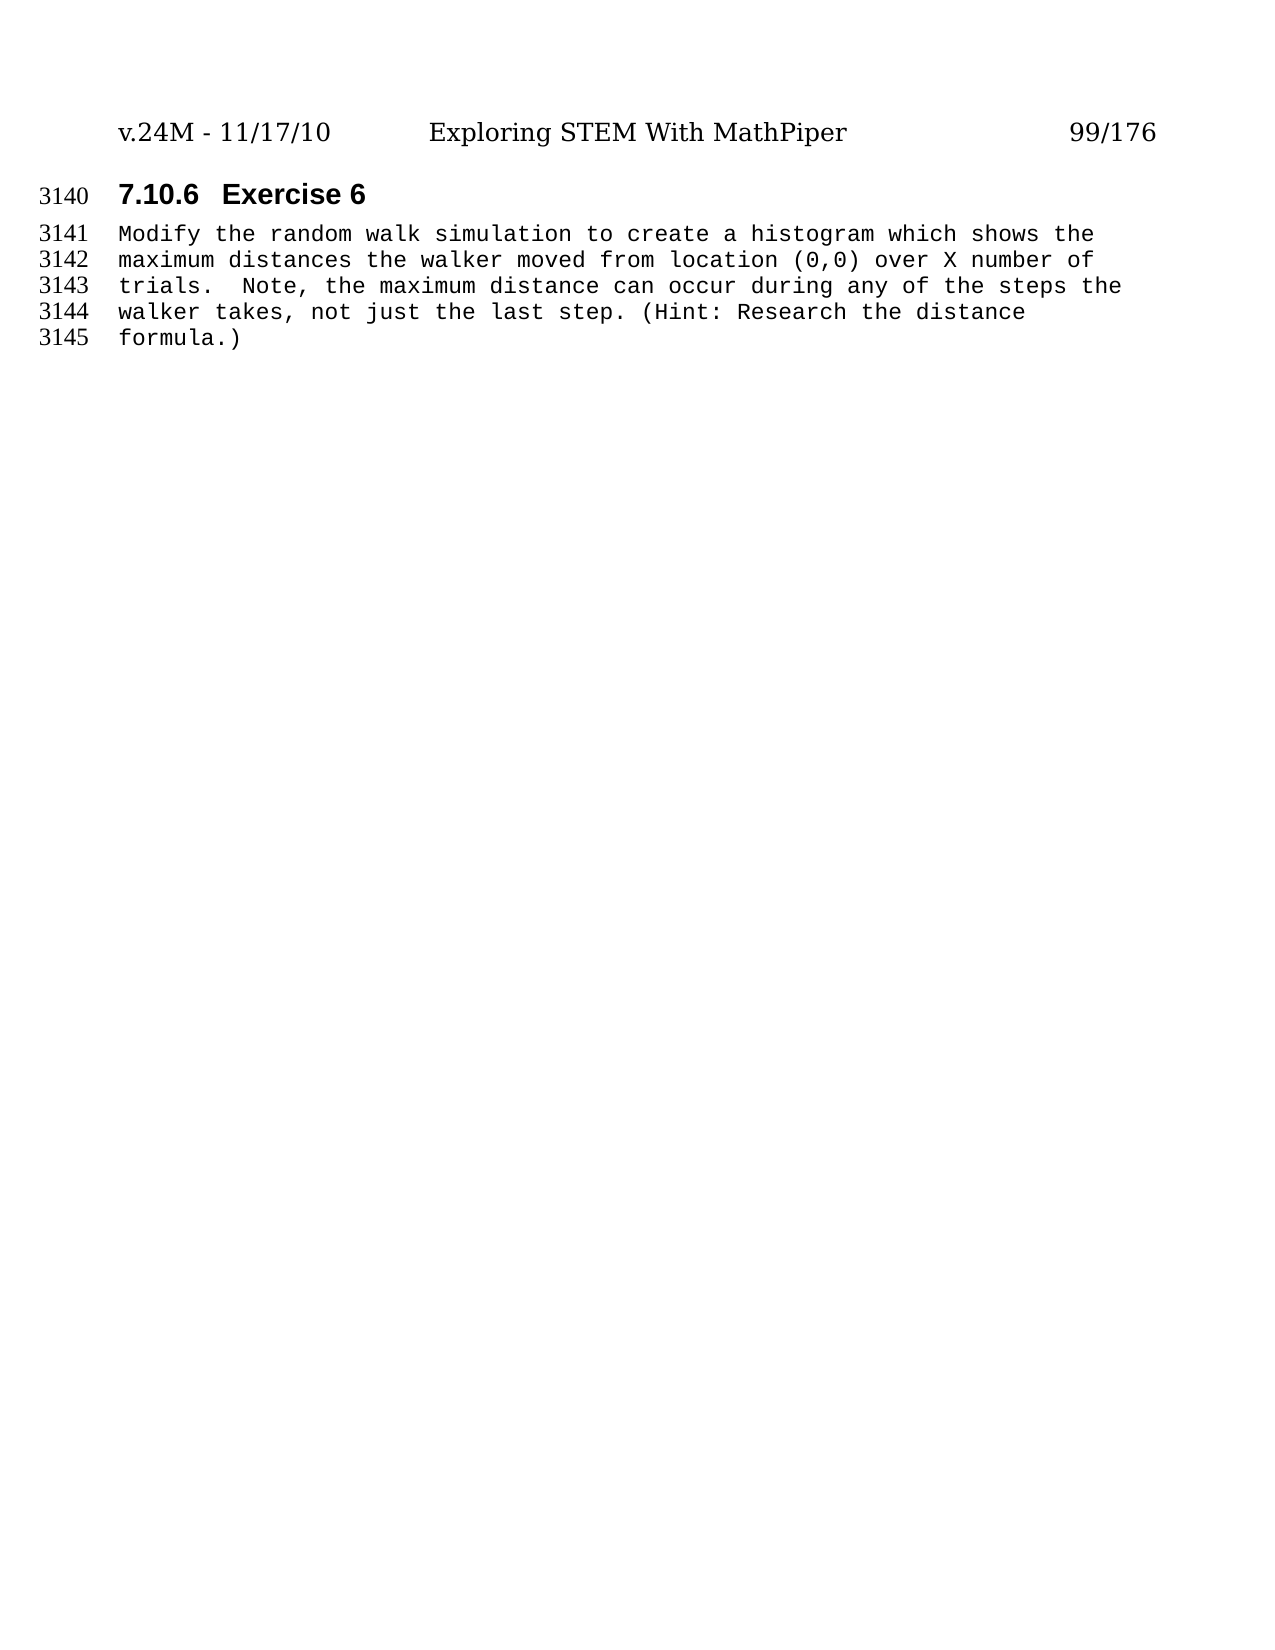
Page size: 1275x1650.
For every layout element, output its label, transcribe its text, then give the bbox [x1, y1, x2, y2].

text Modify the random walk simulation to create a histogram which shows the maximum distances the walker moved from location (0,0) over X number of trials. Note, the maximum distance can occur during any of the steps the walker takes, not just the last step. (Hint: Research the distance formula.) [118, 222, 1157, 352]
subtitle Exercise 6 [118, 177, 1157, 210]
